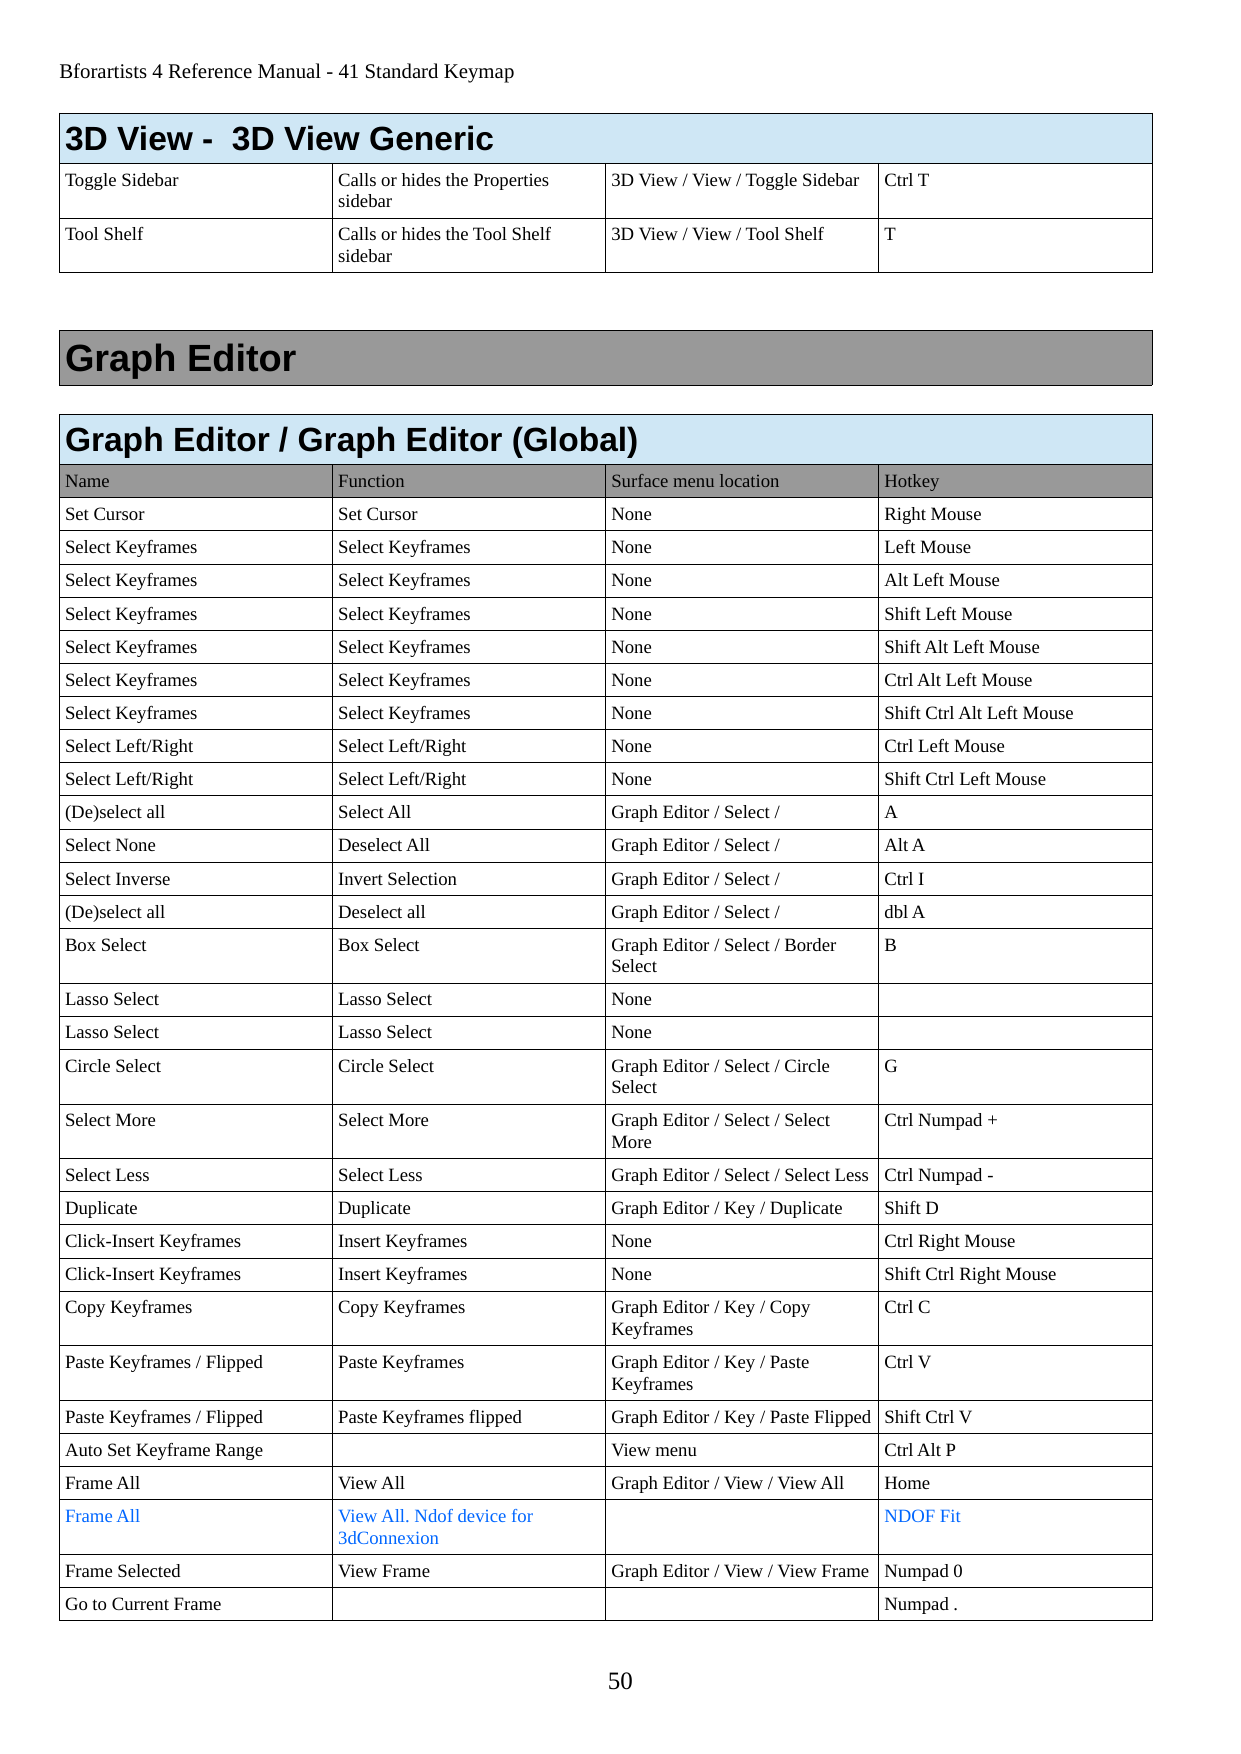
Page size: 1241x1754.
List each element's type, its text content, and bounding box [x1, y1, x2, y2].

table_cell [333, 1434, 605, 1466]
table_cell Calls or hides the Tool Shelf sidebar [333, 219, 605, 272]
table_cell None [606, 531, 878, 563]
table_cell Paste Keyframes [333, 1346, 605, 1400]
table_cell Select Left/Right [333, 730, 605, 762]
table_cell Right Mouse [879, 498, 1152, 530]
table_cell Graph Editor / Select / [606, 863, 878, 895]
table_cell View menu [606, 1434, 878, 1466]
table_cell Calls or hides the Properties sidebar [333, 164, 605, 217]
table_cell [879, 1017, 1152, 1049]
table_cell Deselect all [333, 896, 605, 928]
table_cell Select Keyframes [333, 664, 605, 696]
table_cell Lasso Select [60, 1017, 332, 1049]
table_cell (De)select all [60, 796, 332, 828]
table_cell Shift Ctrl Left Mouse [879, 763, 1152, 795]
table_cell Select Keyframes [60, 631, 332, 663]
table_cell Function [333, 465, 605, 497]
table_cell Name [60, 465, 332, 497]
table_cell Numpad . [879, 1588, 1152, 1620]
table_cell dbl A [879, 896, 1152, 928]
table_cell Tool Shelf [60, 219, 332, 272]
table_header Graph Editor [60, 331, 1152, 385]
table_cell Hotkey [879, 465, 1152, 497]
table_cell Alt Left Mouse [879, 565, 1152, 597]
table_cell None [606, 664, 878, 696]
table_header 3D View - 3D View Generic [60, 114, 1152, 163]
table_cell Graph Editor / View / View All [606, 1467, 878, 1499]
table_cell Graph Editor / Key / Paste Flipped [606, 1401, 878, 1433]
table_cell Ctrl T [879, 164, 1152, 217]
table_cell Shift Ctrl Alt Left Mouse [879, 697, 1152, 729]
table_cell Frame Selected [60, 1555, 332, 1587]
table_cell Ctrl Alt Left Mouse [879, 664, 1152, 696]
table_cell Shift Ctrl Right Mouse [879, 1259, 1152, 1291]
table_header Graph Editor / Graph Editor (Global) [60, 415, 1152, 464]
table_cell Auto Set Keyframe Range [60, 1434, 332, 1466]
table_cell Select Keyframes [333, 565, 605, 597]
table_cell Ctrl C [879, 1292, 1152, 1345]
table_cell Select Less [333, 1159, 605, 1191]
table_cell None [606, 498, 878, 530]
table_cell (De)select all [60, 896, 332, 928]
table_cell Graph Editor / Select / [606, 796, 878, 828]
table_cell Select Keyframes [333, 697, 605, 729]
table_cell Frame All [60, 1500, 332, 1554]
table_cell Select Keyframes [60, 531, 332, 563]
table_cell NDOF Fit [879, 1500, 1152, 1554]
table_cell A [879, 796, 1152, 828]
table_cell None [606, 730, 878, 762]
table_cell Ctrl V [879, 1346, 1152, 1400]
table_cell Graph Editor / View / View Frame [606, 1555, 878, 1587]
table_cell Duplicate [333, 1192, 605, 1224]
table_cell View All. Ndof device for 3dConnexion [333, 1500, 605, 1554]
table_cell None [606, 1017, 878, 1049]
table_cell Select All [333, 796, 605, 828]
table_cell Select None [60, 830, 332, 862]
table_cell Select Keyframes [60, 598, 332, 630]
table_cell None [606, 1225, 878, 1257]
table_cell Ctrl I [879, 863, 1152, 895]
table_cell Select Keyframes [333, 531, 605, 563]
table_cell Select Keyframes [60, 697, 332, 729]
table_cell Copy Keyframes [333, 1292, 605, 1345]
table_cell None [606, 631, 878, 663]
table_cell Ctrl Alt P [879, 1434, 1152, 1466]
table_cell Graph Editor / Key / Duplicate [606, 1192, 878, 1224]
table_cell Graph Editor / Select / Select Less [606, 1159, 878, 1191]
table_cell Graph Editor / Select / [606, 896, 878, 928]
table_cell Select Left/Right [60, 763, 332, 795]
table_cell Box Select [60, 929, 332, 982]
table_cell Circle Select [333, 1050, 605, 1103]
table_cell Graph Editor / Key / Paste Keyframes [606, 1346, 878, 1400]
table_cell Select Left/Right [60, 730, 332, 762]
table_cell Click-Insert Keyframes [60, 1259, 332, 1291]
table_cell Deselect All [333, 830, 605, 862]
table_cell Ctrl Left Mouse [879, 730, 1152, 762]
table_cell Box Select [333, 929, 605, 982]
table_cell Toggle Sidebar [60, 164, 332, 217]
table_cell Graph Editor / Key / Copy Keyframes [606, 1292, 878, 1345]
table_cell Shift D [879, 1192, 1152, 1224]
table_cell View Frame [333, 1555, 605, 1587]
table_cell Ctrl Numpad - [879, 1159, 1152, 1191]
table_cell B [879, 929, 1152, 982]
table_cell Circle Select [60, 1050, 332, 1103]
table_cell Invert Selection [333, 863, 605, 895]
table_cell Alt A [879, 830, 1152, 862]
table_cell Select More [333, 1105, 605, 1158]
table_cell Frame All [60, 1467, 332, 1499]
table_cell Ctrl Numpad + [879, 1105, 1152, 1158]
table_cell Shift Ctrl V [879, 1401, 1152, 1433]
table_cell [879, 984, 1152, 1016]
table_cell Select Keyframes [60, 664, 332, 696]
table_cell Select Keyframes [60, 565, 332, 597]
table_cell Left Mouse [879, 531, 1152, 563]
table_cell Select Left/Right [333, 763, 605, 795]
table_cell [333, 1588, 605, 1620]
table_cell Select Keyframes [333, 631, 605, 663]
table_cell Shift Left Mouse [879, 598, 1152, 630]
table_cell [606, 1500, 878, 1554]
table_cell Select Less [60, 1159, 332, 1191]
table_cell Go to Current Frame [60, 1588, 332, 1620]
table_cell Lasso Select [60, 984, 332, 1016]
table_cell Graph Editor / Select / [606, 830, 878, 862]
table_cell Click-Insert Keyframes [60, 1225, 332, 1257]
table_cell Select More [60, 1105, 332, 1158]
table_cell Graph Editor / Select / Circle Select [606, 1050, 878, 1103]
table_cell Numpad 0 [879, 1555, 1152, 1587]
table_cell Ctrl Right Mouse [879, 1225, 1152, 1257]
table_cell None [606, 598, 878, 630]
table_cell Insert Keyframes [333, 1225, 605, 1257]
table_cell Duplicate [60, 1192, 332, 1224]
table_cell Copy Keyframes [60, 1292, 332, 1345]
table_cell None [606, 697, 878, 729]
table_cell Lasso Select [333, 1017, 605, 1049]
table_cell None [606, 763, 878, 795]
table_cell Set Cursor [60, 498, 332, 530]
table_cell None [606, 984, 878, 1016]
table_cell View All [333, 1467, 605, 1499]
table_cell Insert Keyframes [333, 1259, 605, 1291]
table_cell 3D View / View / Tool Shelf [606, 219, 878, 272]
table_cell 3D View / View / Toggle Sidebar [606, 164, 878, 217]
table_cell Paste Keyframes / Flipped [60, 1401, 332, 1433]
table_cell T [879, 219, 1152, 272]
table_cell Surface menu location [606, 465, 878, 497]
table_cell Paste Keyframes / Flipped [60, 1346, 332, 1400]
table_cell Paste Keyframes flipped [333, 1401, 605, 1433]
table_cell [606, 1588, 878, 1620]
table_cell Select Keyframes [333, 598, 605, 630]
table_cell Graph Editor / Select / Border Select [606, 929, 878, 982]
table_cell Lasso Select [333, 984, 605, 1016]
table_cell Graph Editor / Select / Select More [606, 1105, 878, 1158]
table_cell G [879, 1050, 1152, 1103]
table_cell Home [879, 1467, 1152, 1499]
table_cell Shift Alt Left Mouse [879, 631, 1152, 663]
table_cell Select Inverse [60, 863, 332, 895]
table_cell None [606, 1259, 878, 1291]
table_cell None [606, 565, 878, 597]
table_cell Set Cursor [333, 498, 605, 530]
